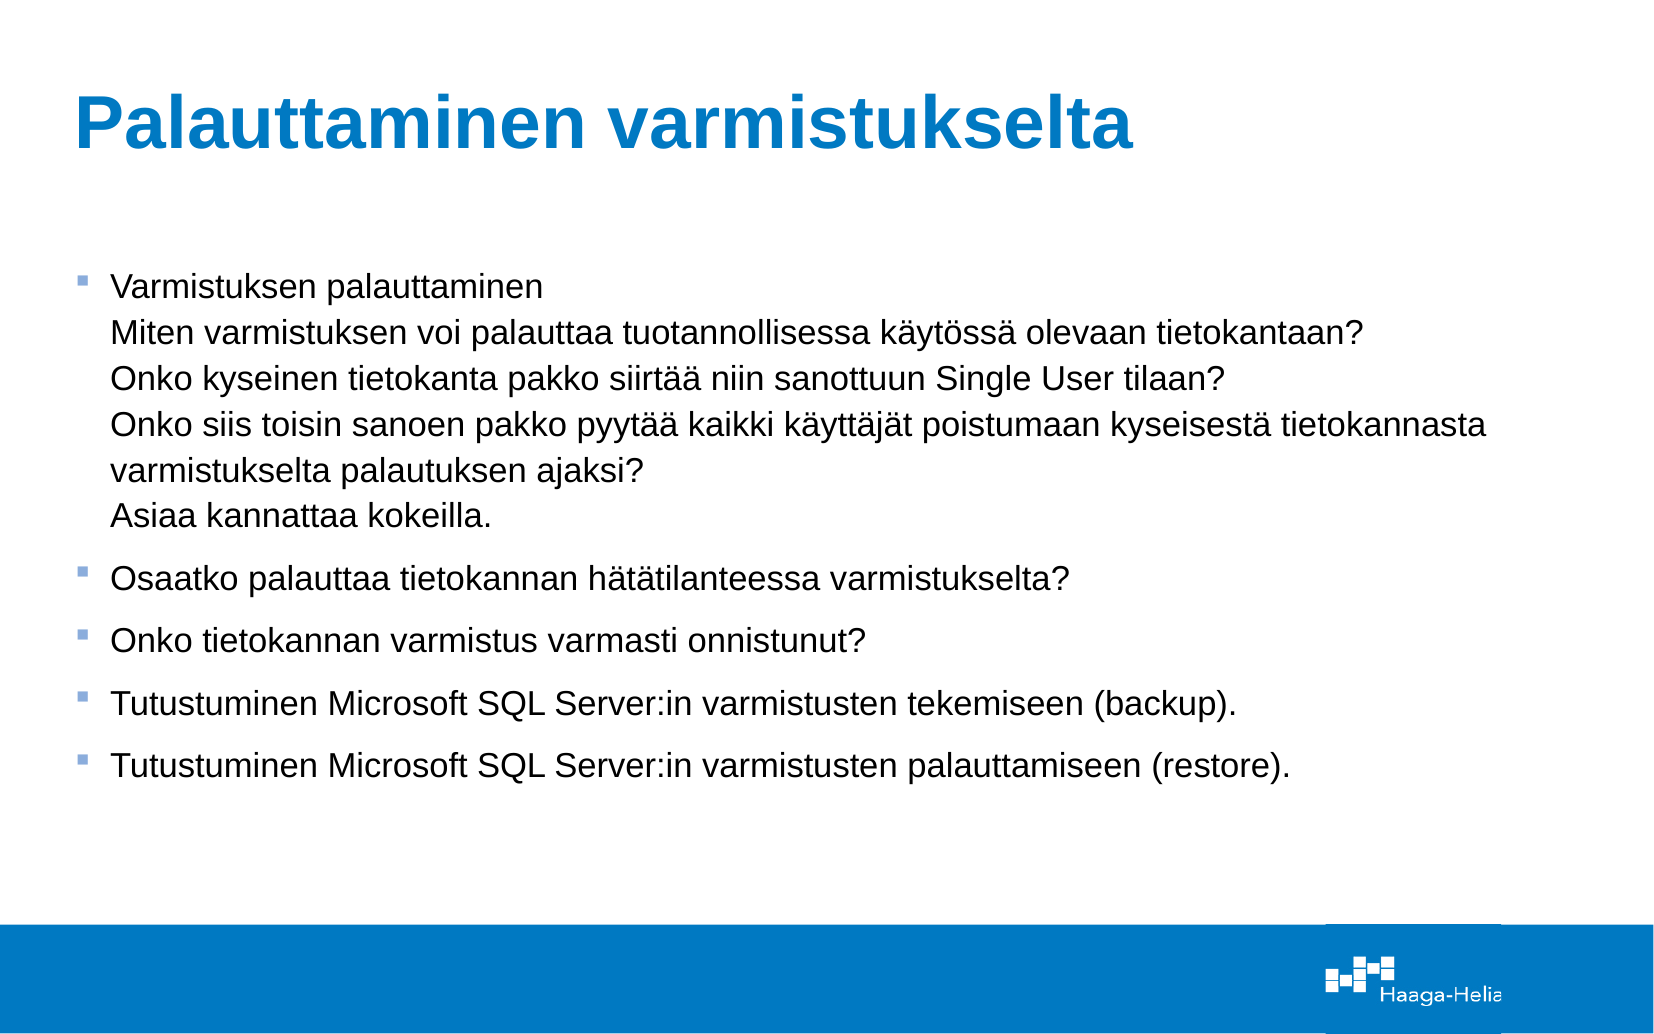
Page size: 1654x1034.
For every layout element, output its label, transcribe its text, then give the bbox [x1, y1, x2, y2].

list Varmistuksen palauttaminen Miten varmistuksen voi palauttaa tuotannollisessa käytössä olevaan tietokantaan? Onko kyseinen tietokanta pakko siirtää niin sanottuun Single User tilaan? Onko siis toisin sanoen pakko pyytää kaikki käyttäjät poistumaan kyseisestä tietokannasta varmistukselta palautuksen ajaksi? Asiaa kannattaa kokeilla. Osaatko palauttaa tietokannan hätätilanteessa varmistukselta? Onko tietokannan varmistus varmasti onnistunut? Tutustuminen Microsoft SQL Server:in varmistusten tekemiseen (backup). Tutustuminen Microsoft SQL Server:in varmistusten palauttamiseen (restore). [74, 259, 1584, 922]
title Palauttaminen varmistukselta [74, 82, 1584, 178]
picture [1325, 924, 1502, 1034]
